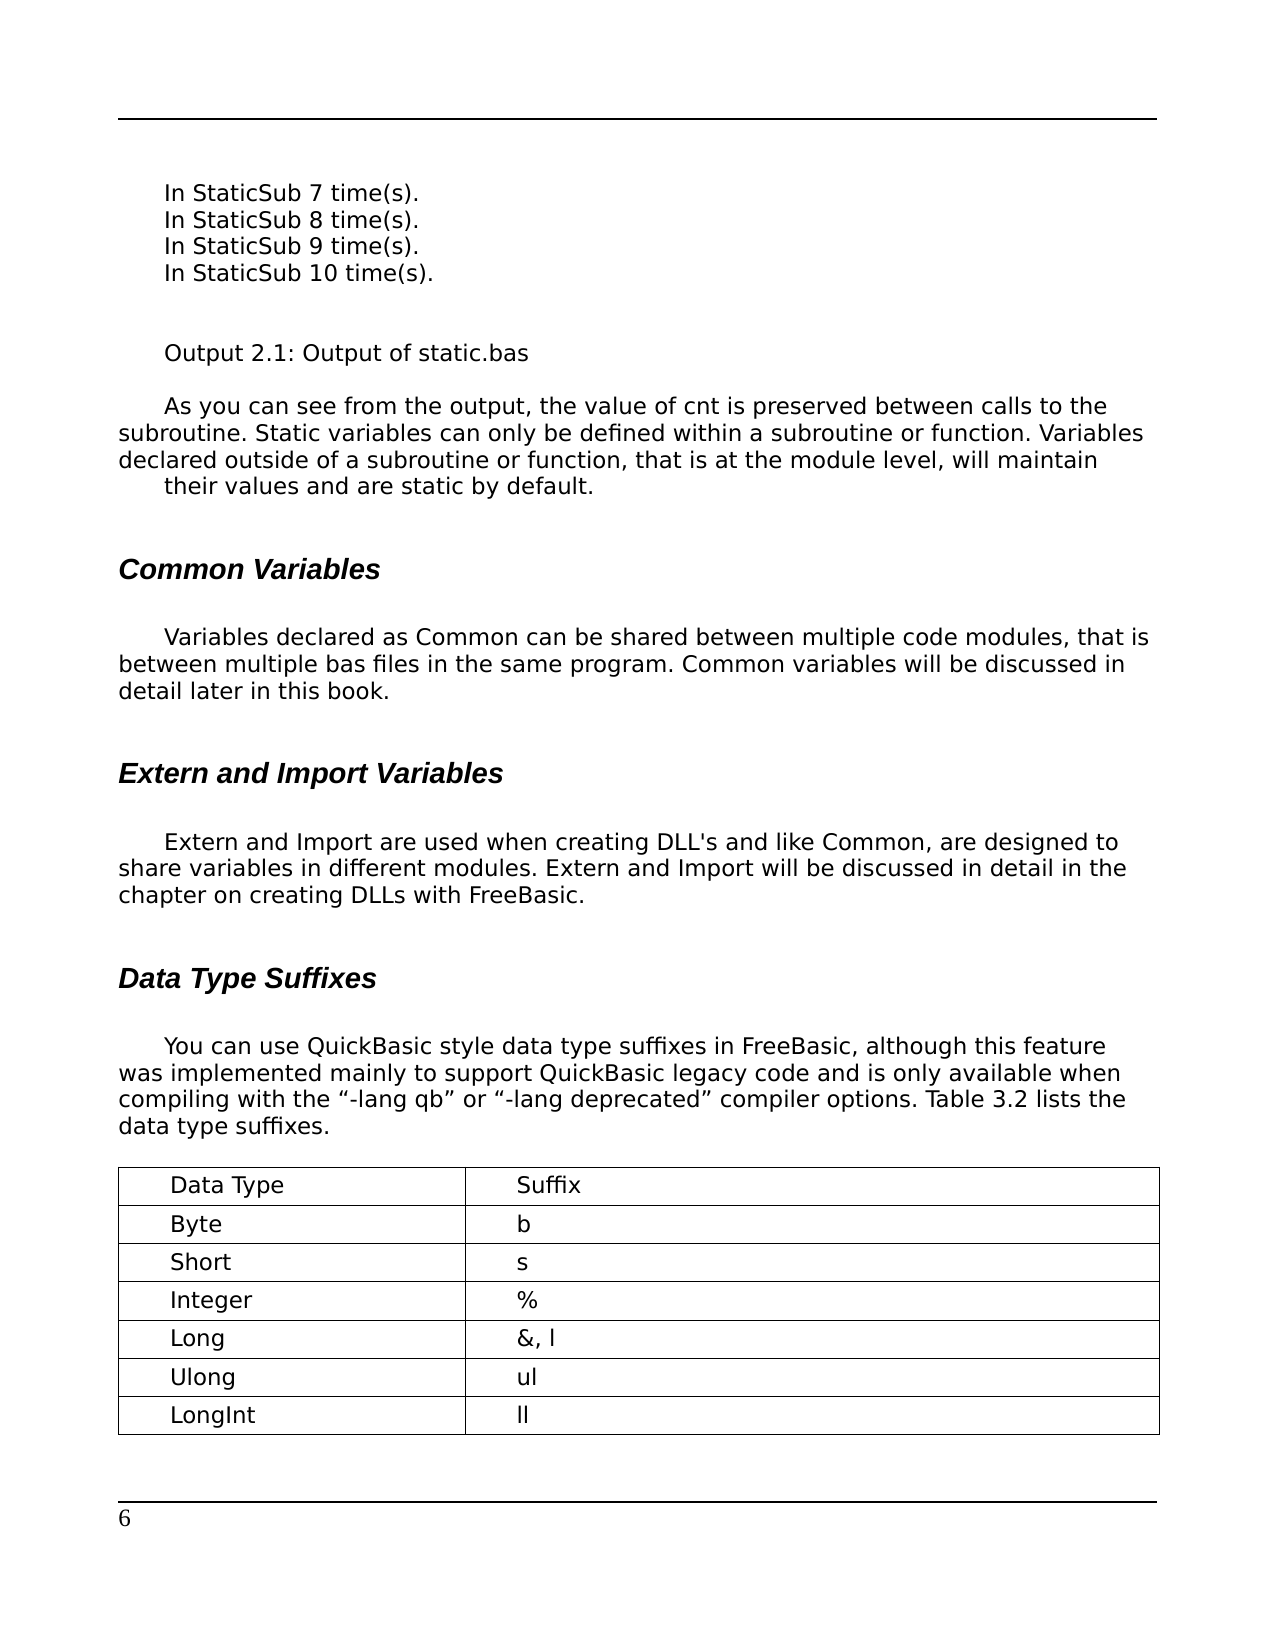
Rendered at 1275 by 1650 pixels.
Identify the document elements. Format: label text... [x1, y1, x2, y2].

text In StaticSub 9 time(s). [118, 233, 1157, 260]
table_header Suffix [466, 1168, 1159, 1205]
text Variables declared as Common can be shared between multiple code modules, that is between multiple bas files in the same program. Common variables will be discussed in detail later in this book. [118, 624, 1157, 704]
table_cell % [466, 1282, 1159, 1319]
table_cell LongInt [119, 1397, 465, 1434]
text Extern and Import are used when creating DLL's and like Common, are designed to share variables in different modules. Extern and Import will be discussed in detail in the chapter on creating DLLs with FreeBasic. [118, 829, 1157, 909]
table_cell &, l [466, 1321, 1159, 1358]
text You can use QuickBasic style data type suffixes in FreeBasic, although this feature was implemented mainly to support QuickBasic legacy code and is only available when compiling with the “-lang qb” or “-lang deprecated” compiler options. Table 3.2 lists the data type suffixes. [118, 1033, 1157, 1140]
subtitle Common Variables [118, 552, 1157, 585]
text Output 2.1: Output of static.bas [118, 340, 1157, 367]
table_cell Long [119, 1321, 465, 1358]
text In StaticSub 10 time(s). [118, 260, 1157, 287]
text In StaticSub 7 time(s). [118, 180, 1157, 207]
table_header Data Type [119, 1168, 465, 1205]
text their values and are static by default. [118, 473, 1157, 500]
subtitle Extern and Import Variables [118, 756, 1157, 790]
subtitle Data Type Suffixes [118, 961, 1157, 994]
text In StaticSub 8 time(s). [118, 207, 1157, 233]
table_cell ll [466, 1397, 1159, 1434]
table_cell b [466, 1206, 1159, 1243]
table_cell Integer [119, 1282, 465, 1319]
table_cell Byte [119, 1206, 465, 1243]
table_cell s [466, 1244, 1159, 1281]
text As you can see from the output, the value of cnt is preserved between calls to the subroutine. Static variables can only be defined within a subroutine or function. Variables declared outside of a subroutine or function, that is at the module level, will maintain [118, 393, 1157, 473]
table_cell ul [466, 1359, 1159, 1396]
table_cell Ulong [119, 1359, 465, 1396]
table_cell Short [119, 1244, 465, 1281]
